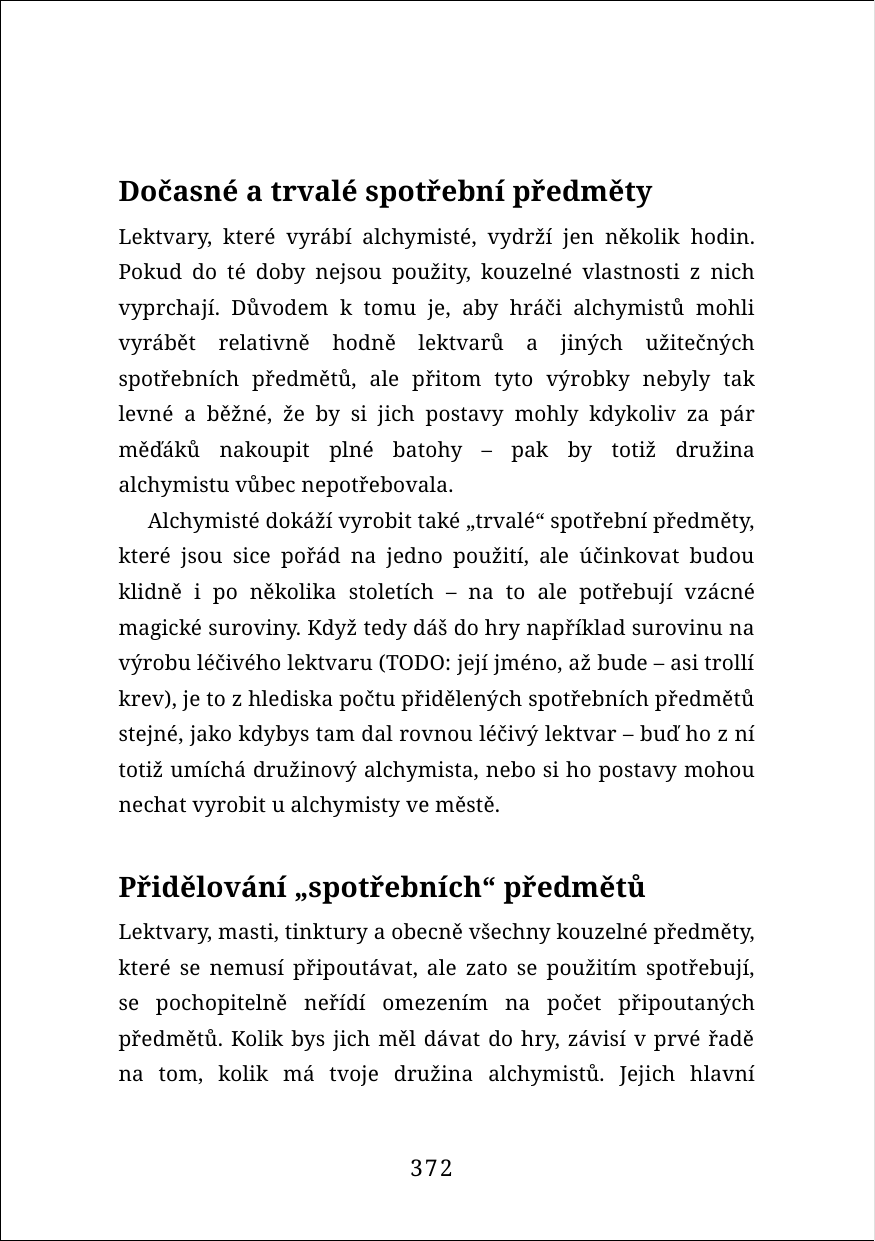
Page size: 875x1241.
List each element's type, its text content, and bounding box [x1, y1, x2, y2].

text Lektvary, masti, tinktury a obecně všechny kouzelné předměty, které se nemusí připoutávat, ale zato se použitím spotřebují, se pochopitelně neřídí omezením na počet připoutaných předmětů. Kolik bys jich měl dávat do hry, závisí v prvé řadě na tom, kolik má tvoje družina alchymistů. Jejich hlavní [118, 917, 756, 1088]
text Lektvary, které vyrábí alchymisté, vydrží jen několik hodin. Pokud do té doby nejsou použity, kouzelné vlastnosti z nich vyprchají. Důvodem k tomu je, aby hráči alchymistů mohli vyrábět relativně hodně lektvarů a jiných užitečných spotřebních předmětů, ale přitom tyto výrobky nebyly tak levné a běžné, že by si jich postavy mohly kdykoliv za pár měďáků nakoupit plné batohy – pak by totiž družina alchymistu vůbec nepotřebovala. Alchymisté dokáží vyrobit také „trvalé“ spotřební předměty, které jsou sice pořád na jedno použití, ale účinkovat budou klidně i po několika stoletích – na to ale potřebují vzácné magické suroviny. Když tedy dáš do hry například surovinu na výrobu léčivého lektvaru (TODO: její jméno, až bude – asi trollí krev), je to z hlediska počtu přidělených spotřebních předmětů stejné, jako kdybys tam dal rovnou léčivý lektvar – buď ho z ní totiž umíchá družinový alchymista, nebo si ho postavy mohou nechat vyrobit u alchymisty ve městě. [118, 222, 756, 819]
subtitle Přidělování „spotřebních“ předmětů [118, 867, 756, 905]
subtitle Dočasné a trvalé spotřební předměty [118, 172, 756, 210]
